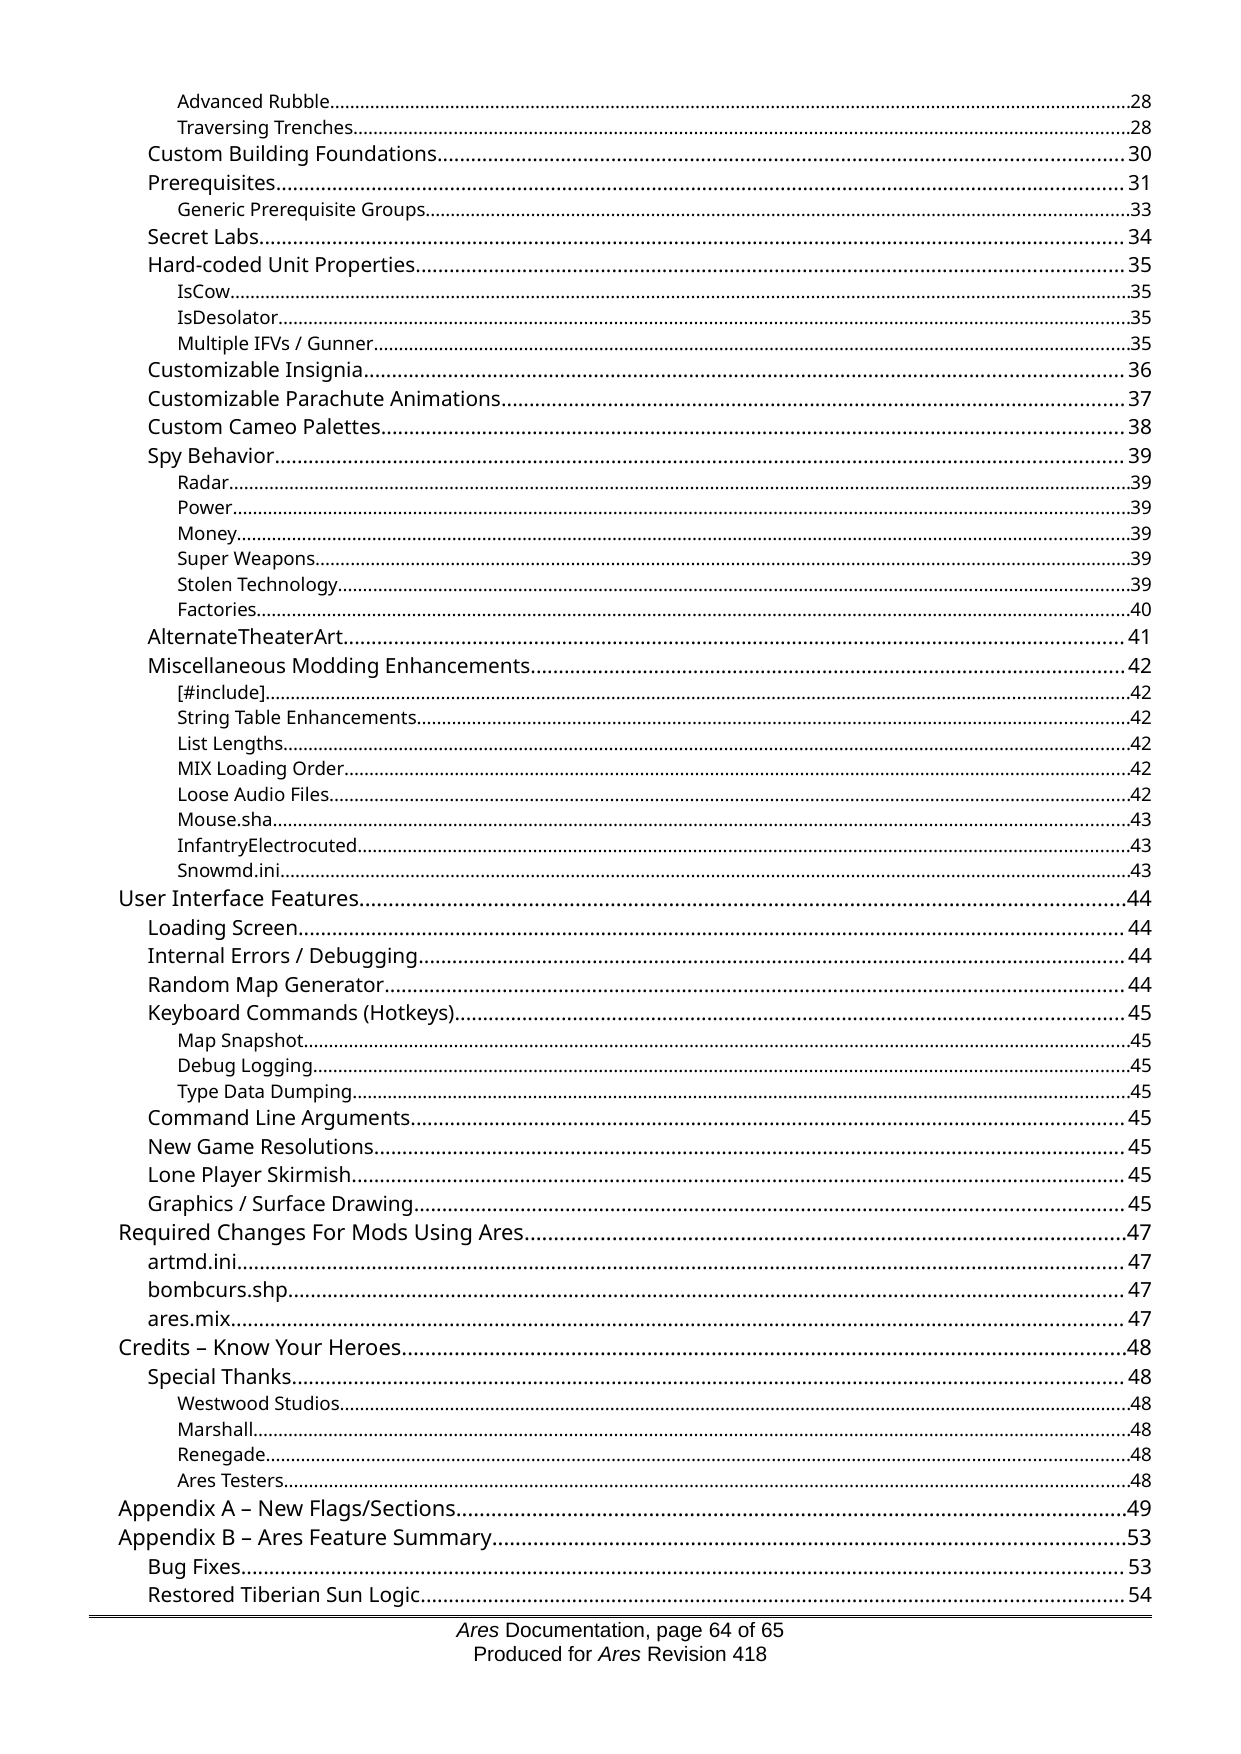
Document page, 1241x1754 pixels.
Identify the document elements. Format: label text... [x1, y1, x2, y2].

text Command Line Arguments 45 [147, 1103, 1152, 1132]
text Custom Cameo Palettes 38 [147, 412, 1152, 441]
text Factories 40 [177, 597, 1152, 622]
text Secret Labs 34 [147, 222, 1152, 250]
text Multiple IFVs / Gunner 35 [177, 330, 1152, 355]
text Loading Screen 44 [147, 913, 1152, 942]
text Required Changes For Mods Using Ares 47 [118, 1217, 1152, 1247]
text Graphics / Surface Drawing 45 [147, 1189, 1152, 1217]
text Hard-coded Unit Properties 35 [147, 250, 1152, 279]
text Spy Behavior 39 [147, 441, 1152, 469]
text Lone Player Skirmish 45 [147, 1160, 1152, 1189]
text artmd.ini 47 [147, 1247, 1152, 1275]
text Restored Tiberian Sun Logic 54 [147, 1581, 1152, 1609]
text Customizable Insignia 36 [147, 355, 1152, 384]
text Appendix A – New Flags/Sections 49 [118, 1493, 1152, 1522]
text Loose Audio Files 42 [177, 781, 1152, 807]
text Super Weapons 39 [177, 546, 1152, 571]
text bombcurs.shp 47 [147, 1275, 1152, 1304]
text Keyboard Commands (Hotkeys) 45 [147, 998, 1152, 1027]
text Prerequisites 31 [147, 168, 1152, 196]
text Random Map Generator 44 [147, 970, 1152, 998]
text Appendix B – Ares Feature Summary 53 [118, 1522, 1152, 1552]
text Marshall 48 [177, 1416, 1152, 1442]
text Miscellaneous Modding Enhancements 42 [147, 651, 1152, 679]
text IsCow 35 [177, 279, 1152, 304]
text Mouse.sha 43 [177, 807, 1152, 832]
text Advanced Rubble 28 [177, 88, 1152, 114]
text Credits – Know Your Heroes 48 [118, 1332, 1152, 1362]
text Radar 39 [177, 469, 1152, 495]
text String Table Enhancements 42 [177, 705, 1152, 730]
text Money 39 [177, 520, 1152, 546]
text Snowmd.ini 43 [177, 858, 1152, 883]
text Stolen Technology 39 [177, 571, 1152, 597]
text Westwood Studios 48 [177, 1391, 1152, 1416]
text Traversing Trenches 28 [177, 114, 1152, 139]
text MIX Loading Order 42 [177, 756, 1152, 781]
text AlternateTheaterArt 41 [147, 622, 1152, 651]
text New Game Resolutions 45 [147, 1132, 1152, 1160]
text IsDesolator 35 [177, 304, 1152, 330]
text Customizable Parachute Animations 37 [147, 384, 1152, 412]
text Debug Logging 45 [177, 1052, 1152, 1078]
text ares.mix 47 [147, 1304, 1152, 1332]
text Special Thanks 48 [147, 1362, 1152, 1391]
text Custom Building Foundations 30 [147, 139, 1152, 168]
text Generic Prerequisite Groups 33 [177, 196, 1152, 222]
text Map Snapshot 45 [177, 1027, 1152, 1052]
text [#include] 42 [177, 679, 1152, 705]
text List Lengths 42 [177, 730, 1152, 756]
text Renegade 48 [177, 1442, 1152, 1467]
text User Interface Features 44 [118, 883, 1152, 913]
text Internal Errors / Debugging 44 [147, 942, 1152, 970]
text Power 39 [177, 495, 1152, 520]
text InfantryElectrocuted 43 [177, 832, 1152, 858]
text Ares Testers 48 [177, 1467, 1152, 1493]
text Bug Fixes 53 [147, 1552, 1152, 1581]
text Type Data Dumping 45 [177, 1078, 1152, 1103]
